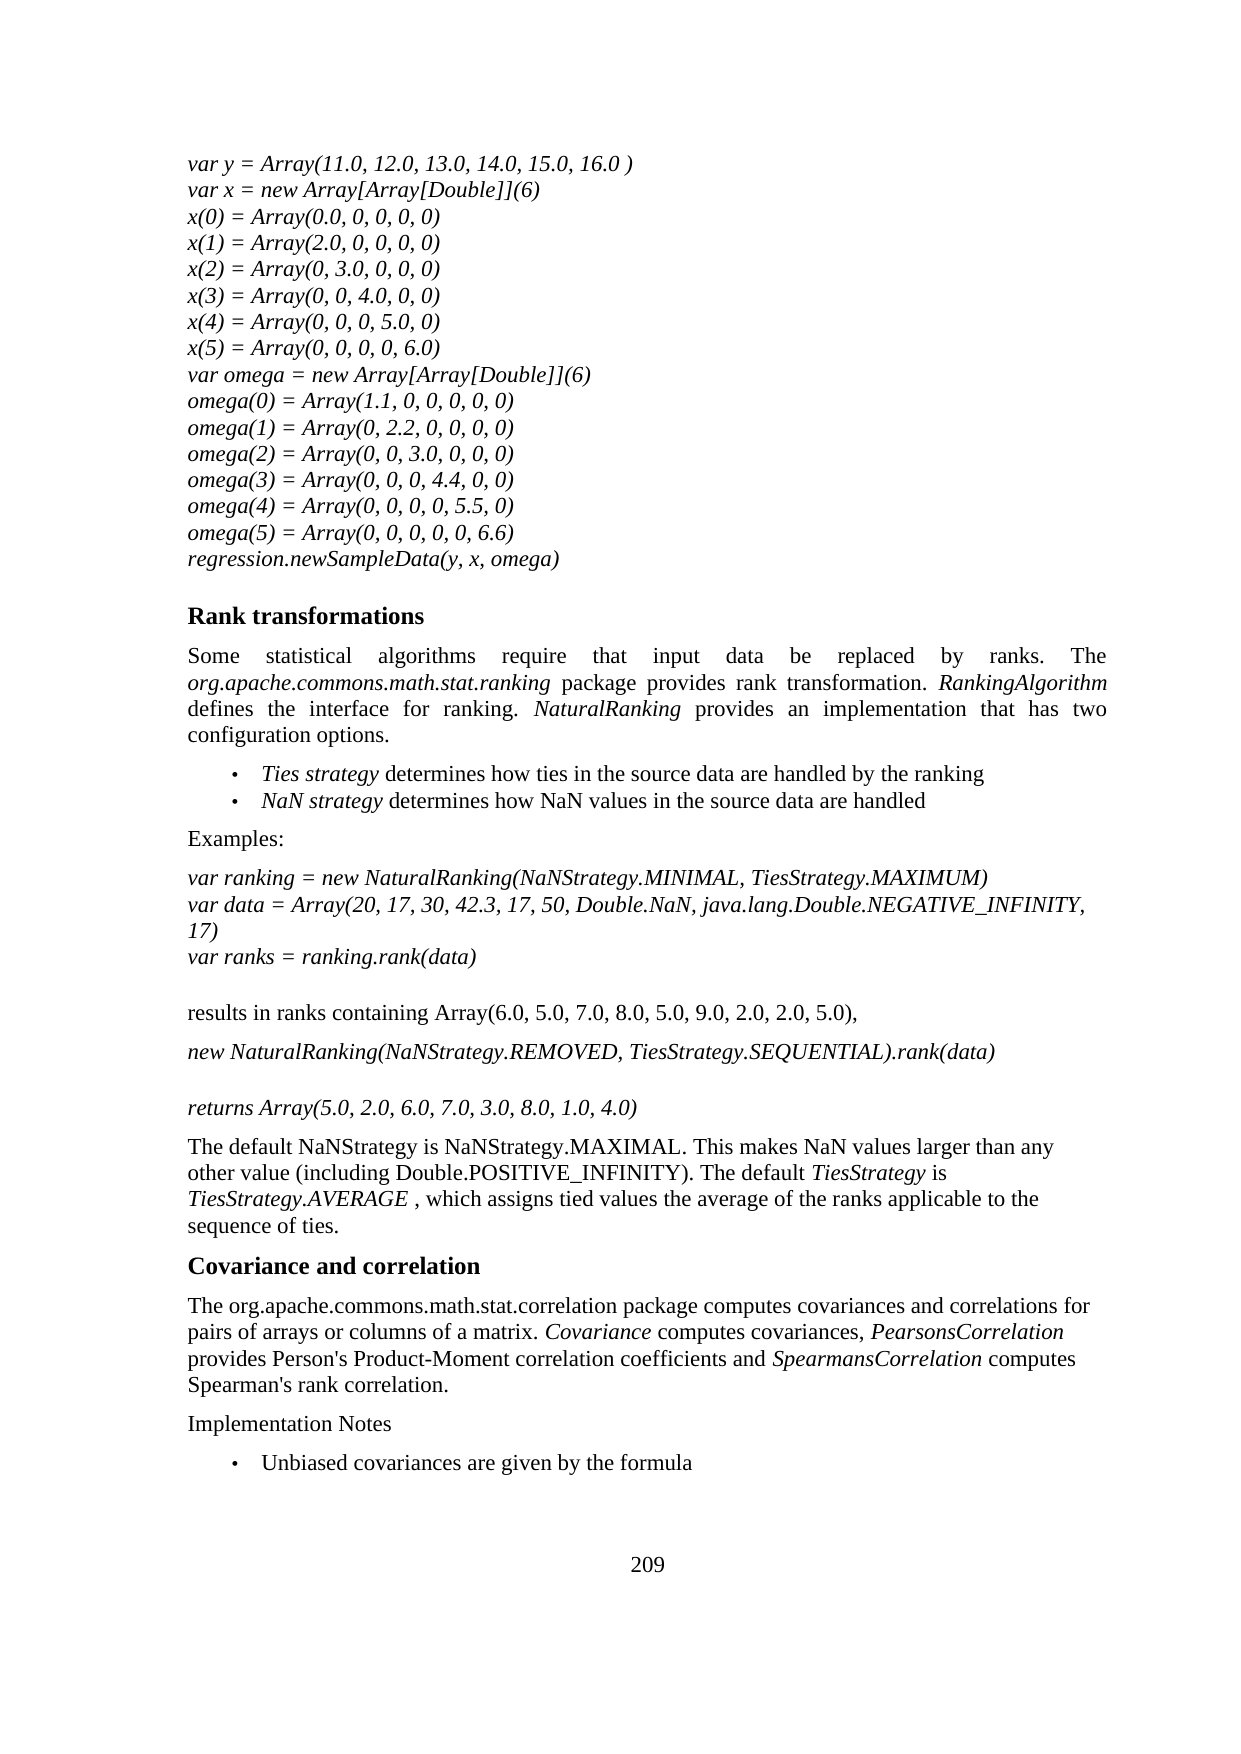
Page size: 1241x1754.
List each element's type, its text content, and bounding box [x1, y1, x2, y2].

text x(0) = Array(0.0, 0, 0, 0, 0) [187, 203, 1108, 229]
text Examples: [187, 826, 1108, 852]
text Implementation Notes [187, 1410, 1108, 1436]
text omega(2) = Array(0, 0, 3.0, 0, 0, 0) [187, 440, 1108, 466]
text The org.apache.commons.math.stat.correlation package computes covariances and correlations for pairs of arrays or columns of a matrix. Covariance computes covariances, PearsonsCorrelation provides Person's Product-Moment correlation coefficients and SpearmansCorrelation computes Spearman's rank correlation. [187, 1292, 1108, 1397]
text var data = Array(20, 17, 30, 42.3, 17, 50, Double.NaN, java.lang.Double.NEGATIVE_INFINITY, 17) [187, 891, 1108, 943]
text Some statistical algorithms require that input data be replaced by ranks. The org.apache.commons.math.stat.ranking package provides rank transformation. RankingAlgorithm defines the interface for ranking. NaturalRanking provides an implementation that has two configuration options. [187, 642, 1108, 748]
text The default NaNStrategy is NaNStrategy.MAXIMAL. This makes NaN values larger than any other value (including Double.POSITIVE_INFINITY). The default TiesStrategy is TiesStrategy.AVERAGE , which assigns tied values the average of the ranks applicable to the sequence of ties. [187, 1133, 1108, 1238]
text x(2) = Array(0, 3.0, 0, 0, 0) [187, 255, 1108, 282]
text x(3) = Array(0, 0, 4.0, 0, 0) [187, 282, 1108, 308]
text regression.newSampleData(y, x, omega) [187, 545, 1108, 572]
text new NaturalRanking(NaNStrategy.REMOVED, TiesStrategy.SEQUENTIAL).rank(data) [187, 1038, 1108, 1064]
list NaN strategy determines how NaN values in the source data are handled [232, 787, 1108, 813]
text var ranks = ranking.rank(data) [187, 943, 1108, 970]
text returns Array(5.0, 2.0, 6.0, 7.0, 3.0, 8.0, 1.0, 4.0) [187, 1094, 1108, 1120]
text omega(0) = Array(1.1, 0, 0, 0, 0, 0) [187, 387, 1108, 413]
text x(4) = Array(0, 0, 0, 5.0, 0) [187, 308, 1108, 334]
text var ranking = new NaturalRanking(NaNStrategy.MINIMAL, TiesStrategy.MAXIMUM) [187, 864, 1108, 891]
text omega(3) = Array(0, 0, 0, 4.4, 0, 0) [187, 466, 1108, 493]
list Ties strategy determines how ties in the source data are handled by the ranking [232, 760, 1108, 787]
text omega(1) = Array(0, 2.2, 0, 0, 0, 0) [187, 413, 1108, 440]
text x(5) = Array(0, 0, 0, 0, 6.0) [187, 334, 1108, 361]
text var x = new Array[Array[Double]](6) [187, 176, 1108, 203]
text omega(4) = Array(0, 0, 0, 0, 5.5, 0) [187, 493, 1108, 519]
text Rank transformations [187, 601, 1108, 630]
text var omega = new Array[Array[Double]](6) [187, 361, 1108, 387]
text Covariance and correlation [187, 1251, 1108, 1279]
text x(1) = Array(2.0, 0, 0, 0, 0) [187, 229, 1108, 255]
list Unbiased covariances are given by the formula [232, 1449, 1108, 1475]
text var y = Array(11.0, 12.0, 13.0, 14.0, 15.0, 16.0 ) [187, 150, 1108, 176]
text results in ranks containing Array(6.0, 5.0, 7.0, 8.0, 5.0, 9.0, 2.0, 2.0, 5.0), [187, 999, 1108, 1026]
text omega(5) = Array(0, 0, 0, 0, 0, 6.6) [187, 519, 1108, 545]
